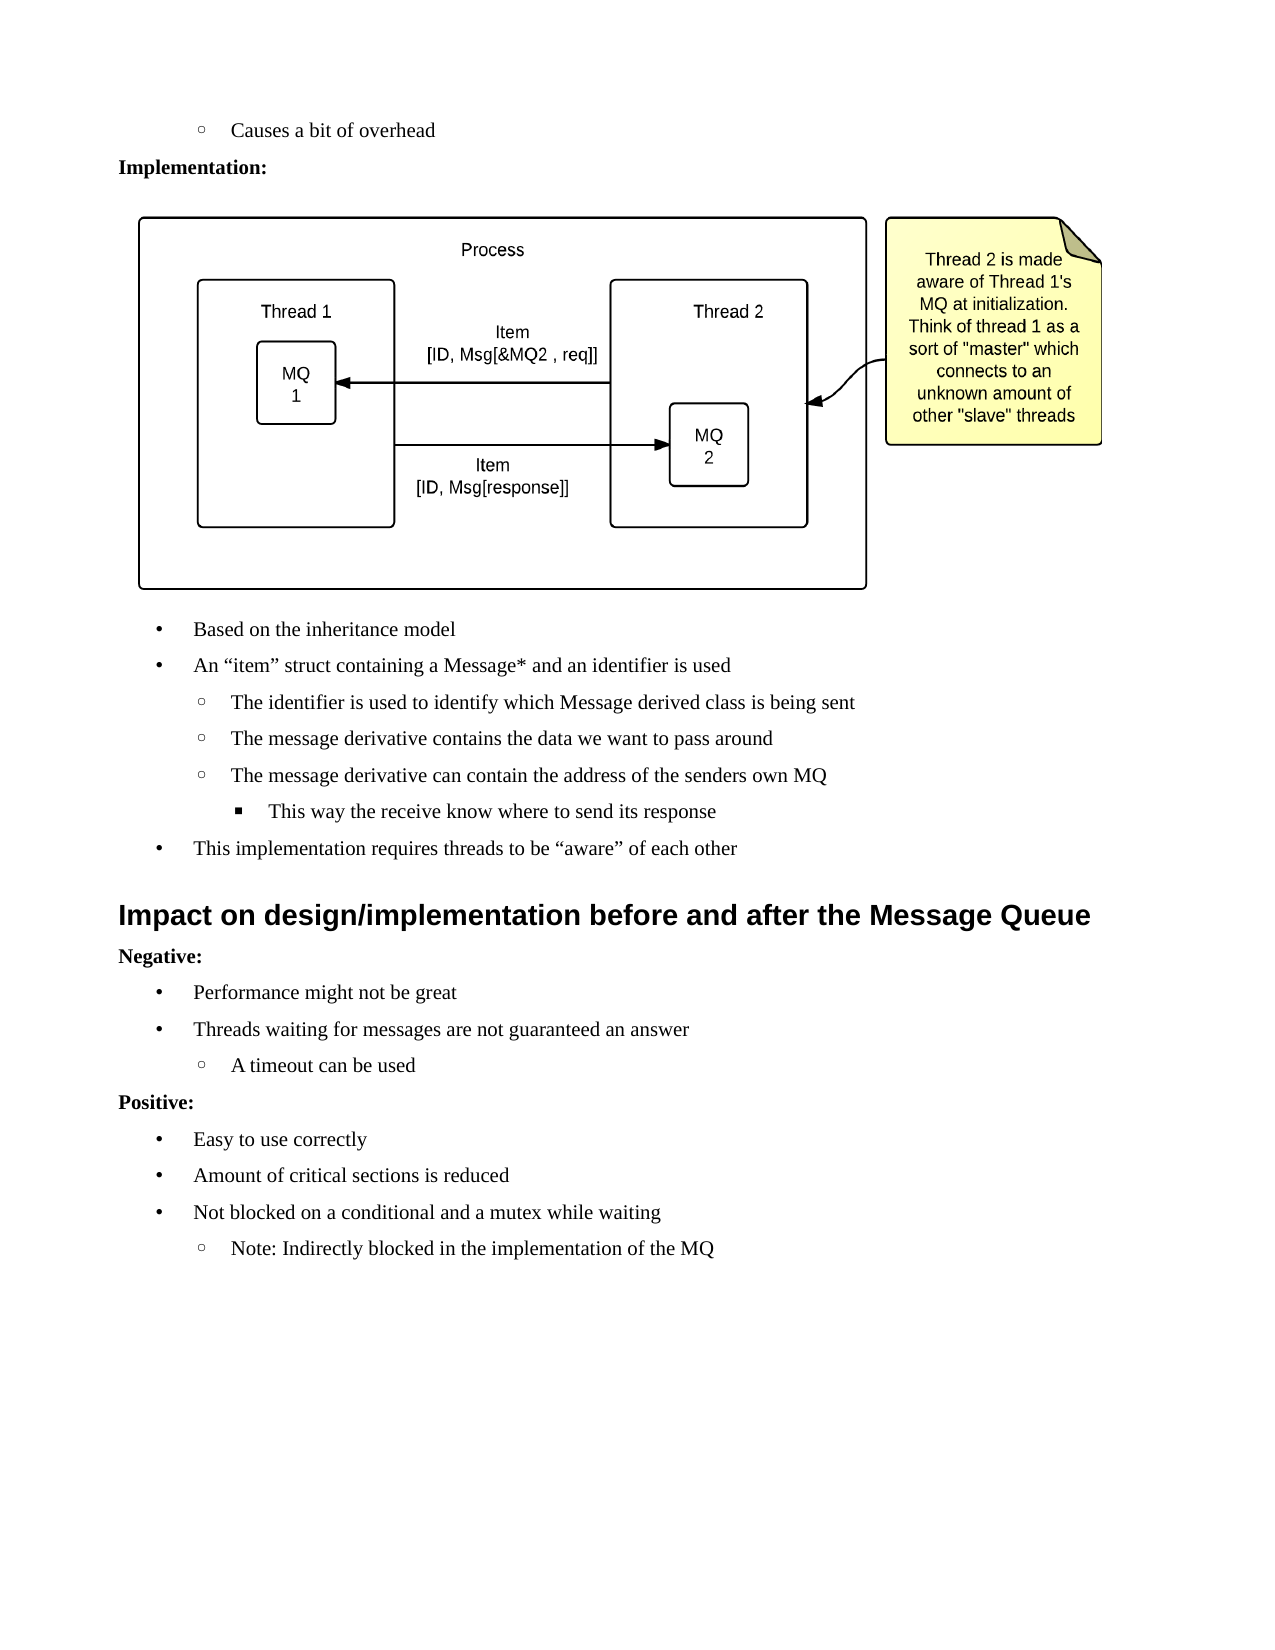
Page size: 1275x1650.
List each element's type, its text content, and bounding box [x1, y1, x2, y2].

list Causes a bit of overhead [193, 118, 1157, 142]
text Implementation: [118, 155, 1157, 179]
list Threads waiting for messages are not guaranteed an answer [156, 1017, 1157, 1041]
list Performance might not be great [156, 980, 1157, 1004]
list A timeout can be used [193, 1053, 1157, 1077]
list Easy to use correctly [156, 1126, 1157, 1151]
list An “item” struct containing a Message* and an identifier is used [156, 653, 1157, 677]
list The identifier is used to identify which Message derived class is being sent [193, 690, 1157, 714]
list Note: Indirectly blocked in the implementation of the MQ [193, 1236, 1157, 1260]
text Positive: [118, 1090, 1157, 1114]
picture [118, 191, 1102, 617]
subtitle Impact on design/implementation before and after the Message Queue [118, 898, 1157, 931]
text Negative: [118, 944, 1157, 968]
list This implementation requires threads to be “aware” of each other [156, 836, 1157, 860]
list The message derivative contains the data we want to pass around [193, 726, 1157, 750]
list Amount of critical sections is reduced [156, 1163, 1157, 1187]
list Not blocked on a conditional and a mutex while waiting [156, 1199, 1157, 1224]
list The message derivative can contain the address of the senders own MQ [193, 763, 1157, 787]
list This way the receive know where to send its response [231, 799, 1157, 823]
list Based on the inheritance model [156, 617, 1157, 641]
